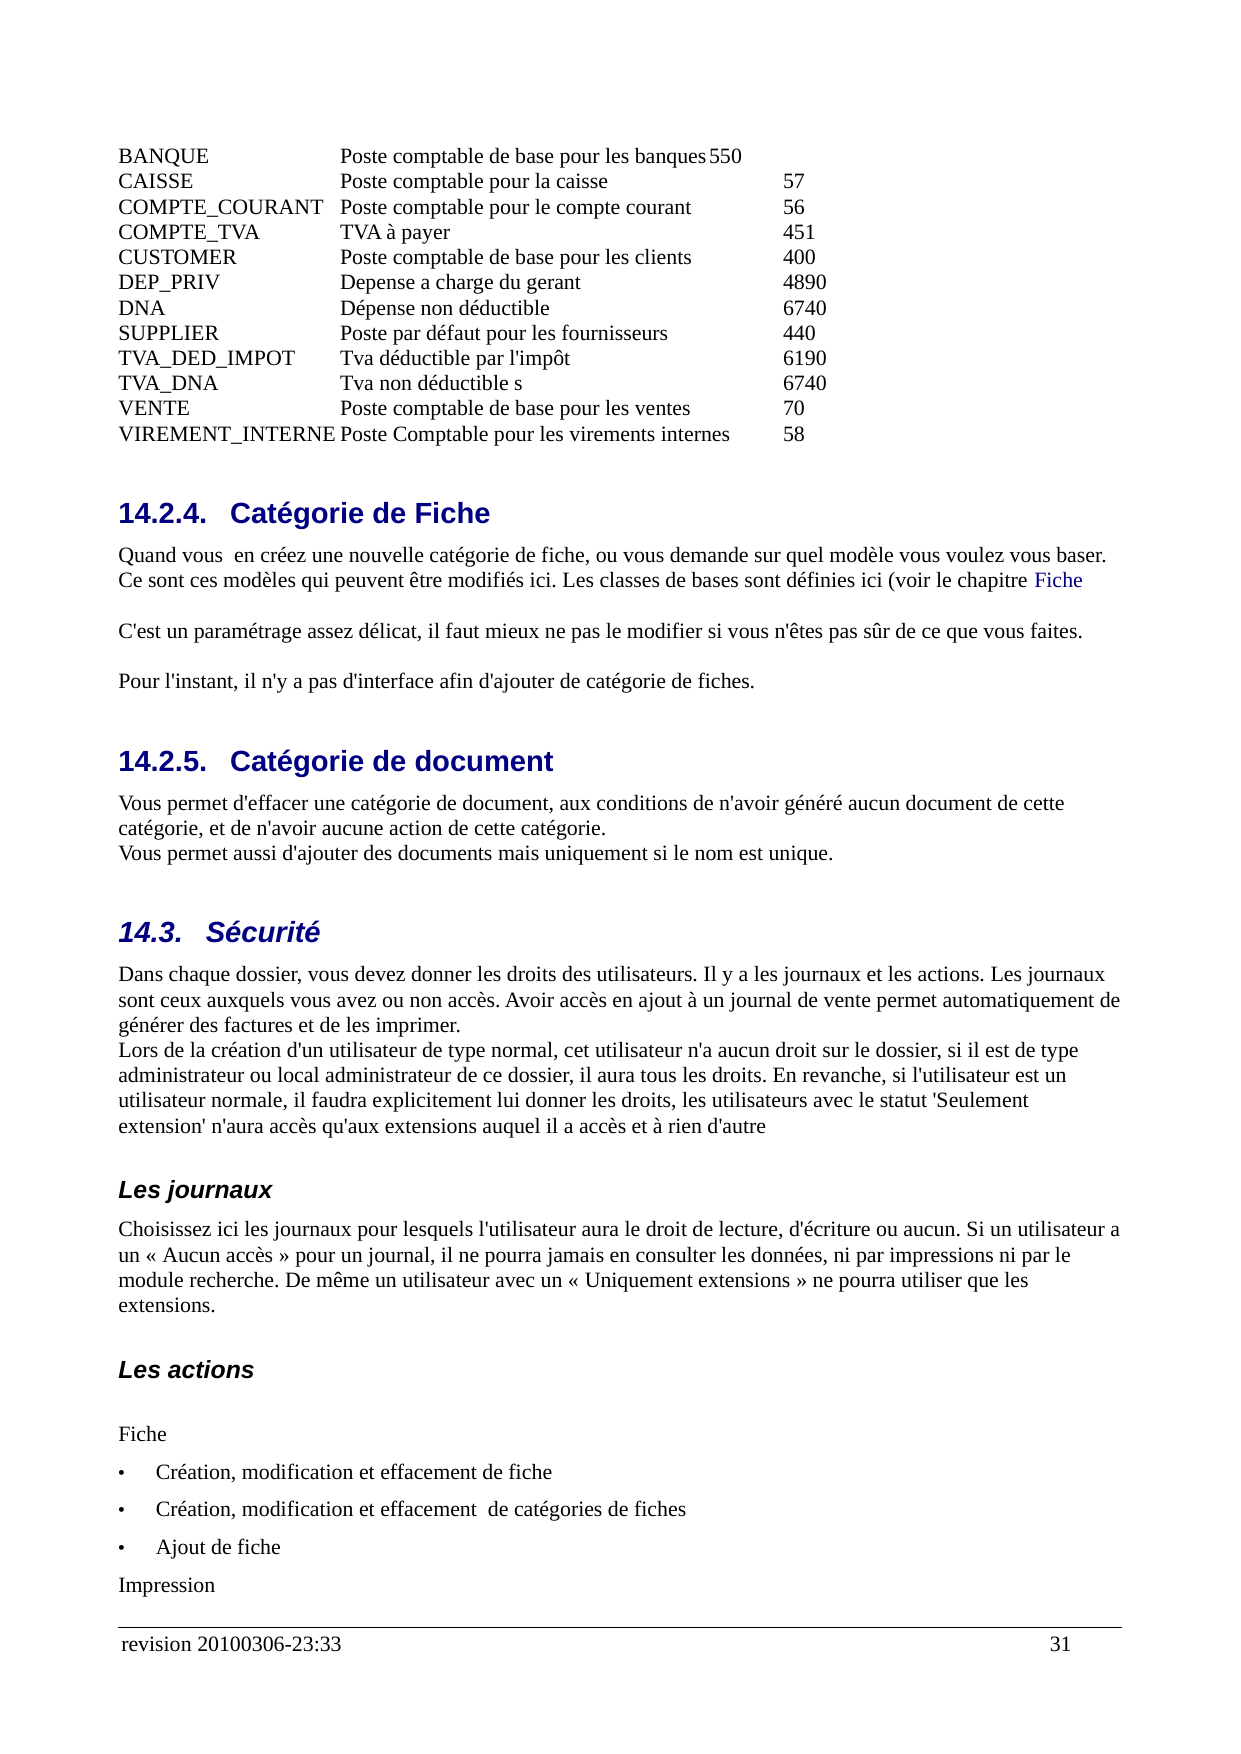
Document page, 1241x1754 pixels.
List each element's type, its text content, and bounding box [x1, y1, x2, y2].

text COMPTE_COURANT Poste comptable pour le compte courant 56 [118, 194, 1122, 219]
text Pour l'instant, il n'y a pas d'interface afin d'ajouter de catégorie de fiches. [118, 668, 1122, 693]
list Création, modification et effacement de fiche [118, 1459, 1122, 1484]
list Création, modification et effacement de catégories de fiches [118, 1496, 1122, 1522]
text Fiche [118, 1421, 1122, 1446]
text CAISSE Poste comptable pour la caisse 57 [118, 168, 1122, 194]
text Choisissez ici les journaux pour lesquels l'utilisateur aura le droit de lecture, d'écriture ou aucun. Si un utilisateur a un « Aucun accès » pour un journal, il ne pourra jamais en consulter les données, ni par impressions ni par le module recherche. De même un utilisateur avec un « Uniquement extensions » ne pourra utiliser que les extensions. [118, 1216, 1122, 1317]
text COMPTE_TVA TVA à payer 451 [118, 219, 1122, 244]
text DNA Dépense non déductible 6740 [118, 294, 1122, 320]
text CUSTOMER Poste comptable de base pour les clients 400 [118, 244, 1122, 269]
list Ajout de fiche [118, 1534, 1122, 1559]
subtitle Catégorie de document [118, 743, 1122, 777]
text Lors de la création d'un utilisateur de type normal, cet utilisateur n'a aucun droit sur le dossier, si il est de type administrateur ou local administrateur de ce dossier, il aura tous les droits. En revanche, si l'utilisateur est un utilisateur normale, il faudra explicitement lui donner les droits, les utilisateurs avec le statut 'Seulement extension' n'aura accès qu'aux extensions auquel il a accès et à rien d'autre [118, 1037, 1122, 1138]
text VIREMENT_INTERNE Poste Comptable pour les virements internes 58 [118, 421, 1122, 446]
text Vous permet aussi d'ajouter des documents mais uniquement si le nom est unique. [118, 840, 1122, 865]
text TVA_DED_IMPOT Tva déductible par l'impôt 6190 [118, 345, 1122, 370]
text DEP_PRIV Depense a charge du gerant 4890 [118, 269, 1122, 294]
text VENTE Poste comptable de base pour les ventes 70 [118, 395, 1122, 421]
text C'est un paramétrage assez délicat, il faut mieux ne pas le modifier si vous n'êtes pas sûr de ce que vous faites. [118, 618, 1122, 643]
text Quand vous en créez une nouvelle catégorie de fiche, ou vous demande sur quel modèle vous voulez vous baser. Ce sont ces modèles qui peuvent être modifiés ici. Les classes de bases sont définies ici (voir le chapitre Fiche [118, 542, 1122, 592]
subtitle Les actions [118, 1355, 1122, 1383]
text Impression [118, 1572, 1122, 1597]
subtitle Sécurité [118, 915, 1122, 949]
subtitle Catégorie de Fiche [118, 496, 1122, 529]
subtitle Les journaux [118, 1175, 1122, 1204]
text BANQUE Poste comptable de base pour les banques 550 [118, 143, 1122, 168]
text Vous permet d'effacer une catégorie de document, aux conditions de n'avoir généré aucun document de cette catégorie, et de n'avoir aucune action de cette catégorie. [118, 789, 1122, 840]
text TVA_DNA Tva non déductible s 6740 [118, 370, 1122, 395]
text SUPPLIER Poste par défaut pour les fournisseurs 440 [118, 320, 1122, 345]
text Dans chaque dossier, vous devez donner les droits des utilisateurs. Il y a les journaux et les actions. Les journaux sont ceux auxquels vous avez ou non accès. Avoir accès en ajout à un journal de vente permet automatiquement de générer des factures et de les imprimer. [118, 961, 1122, 1037]
